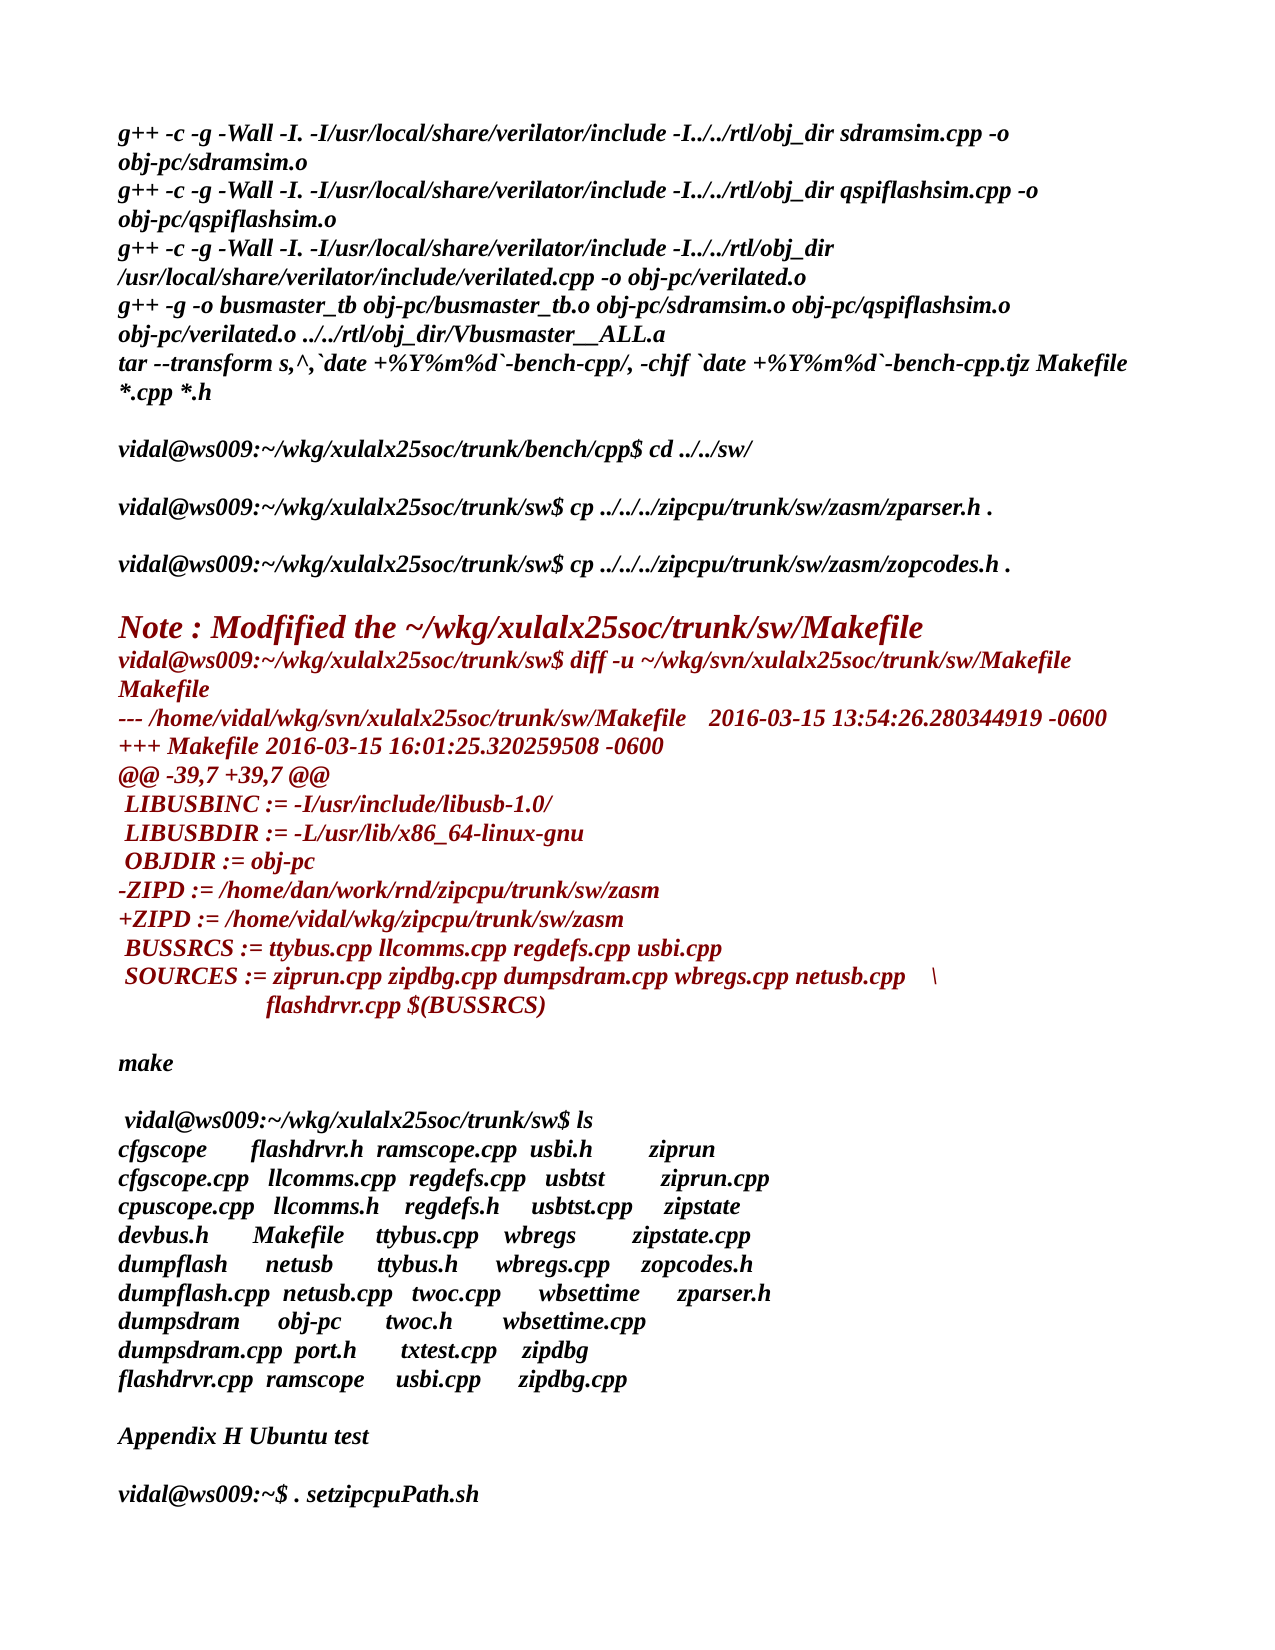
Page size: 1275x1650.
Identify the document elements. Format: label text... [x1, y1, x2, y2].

text BUSSRCS := ttybus.cpp llcomms.cpp regdefs.cpp usbi.cpp [118, 933, 1157, 961]
text make [118, 1048, 1157, 1076]
text g++ -c -g -Wall -I. -I/usr/local/share/verilator/include -I../../rtl/obj_dir /usr/local/share/verilator/include/verilated.cpp -o obj-pc/verilated.o [118, 233, 1157, 291]
text vidal@ws009:~/wkg/xulalx25soc/trunk/bench/cpp$ cd ../../sw/ [118, 434, 1157, 463]
text vidal@ws009:~/wkg/xulalx25soc/trunk/sw$ cp ../../../zipcpu/trunk/sw/zasm/zparser.h . [118, 492, 1157, 521]
text dumpflash netusb ttybus.h wbregs.cpp zopcodes.h [118, 1249, 1157, 1278]
text dumpsdram obj-pc twoc.h wbsettime.cpp [118, 1306, 1157, 1335]
text devbus.h Makefile ttybus.cpp wbregs zipstate.cpp [118, 1220, 1157, 1249]
text vidal@ws009:~/wkg/xulalx25soc/trunk/sw$ ls [118, 1105, 1157, 1134]
text @@ -39,7 +39,7 @@ [118, 760, 1157, 789]
text flashdrvr.cpp $(BUSSRCS) [118, 990, 1157, 1019]
text LIBUSBINC := -I/usr/include/libusb-1.0/ [118, 789, 1157, 818]
text g++ -c -g -Wall -I. -I/usr/local/share/verilator/include -I../../rtl/obj_dir sdramsim.cpp -o obj-pc/sdramsim.o [118, 118, 1157, 176]
text LIBUSBDIR := -L/usr/lib/x86_64-linux-gnu [118, 818, 1157, 846]
text OBJDIR := obj-pc [118, 846, 1157, 875]
text vidal@ws009:~/wkg/xulalx25soc/trunk/sw$ diff -u ~/wkg/svn/xulalx25soc/trunk/sw/Makefile Makefile [118, 645, 1157, 703]
text g++ -c -g -Wall -I. -I/usr/local/share/verilator/include -I../../rtl/obj_dir qspiflashsim.cpp -o obj-pc/qspiflashsim.o [118, 176, 1157, 233]
text Note : Modfified the ~/wkg/xulalx25soc/trunk/sw/Makefile [118, 607, 1157, 645]
text cfgscope.cpp llcomms.cpp regdefs.cpp usbtst ziprun.cpp [118, 1163, 1157, 1191]
text dumpflash.cpp netusb.cpp twoc.cpp wbsettime zparser.h [118, 1278, 1157, 1306]
text +ZIPD := /home/vidal/wkg/zipcpu/trunk/sw/zasm [118, 904, 1157, 933]
text tar --transform s,^,`date +%Y%m%d`-bench-cpp/, -chjf `date +%Y%m%d`-bench-cpp.tjz Makefile *.cpp *.h [118, 348, 1157, 406]
text Appendix H Ubuntu test [118, 1421, 1157, 1450]
text --- /home/vidal/wkg/svn/xulalx25soc/trunk/sw/Makefile 2016-03-15 13:54:26.280344919 -0600 [118, 703, 1157, 731]
text flashdrvr.cpp ramscope usbi.cpp zipdbg.cpp [118, 1364, 1157, 1393]
text vidal@ws009:~/wkg/xulalx25soc/trunk/sw$ cp ../../../zipcpu/trunk/sw/zasm/zopcodes.h . [118, 549, 1157, 578]
text -ZIPD := /home/dan/work/rnd/zipcpu/trunk/sw/zasm [118, 875, 1157, 904]
text dumpsdram.cpp port.h txtest.cpp zipdbg [118, 1335, 1157, 1364]
text vidal@ws009:~$ . setzipcpuPath.sh [118, 1479, 1157, 1508]
text SOURCES := ziprun.cpp zipdbg.cpp dumpsdram.cpp wbregs.cpp netusb.cpp \ [118, 961, 1157, 990]
text +++ Makefile 2016-03-15 16:01:25.320259508 -0600 [118, 731, 1157, 760]
text cpuscope.cpp llcomms.h regdefs.h usbtst.cpp zipstate [118, 1191, 1157, 1220]
text g++ -g -o busmaster_tb obj-pc/busmaster_tb.o obj-pc/sdramsim.o obj-pc/qspiflashsim.o obj-pc/verilated.o ../../rtl/obj_dir/Vbusmaster__ALL.a [118, 291, 1157, 348]
text cfgscope flashdrvr.h ramscope.cpp usbi.h ziprun [118, 1134, 1157, 1163]
